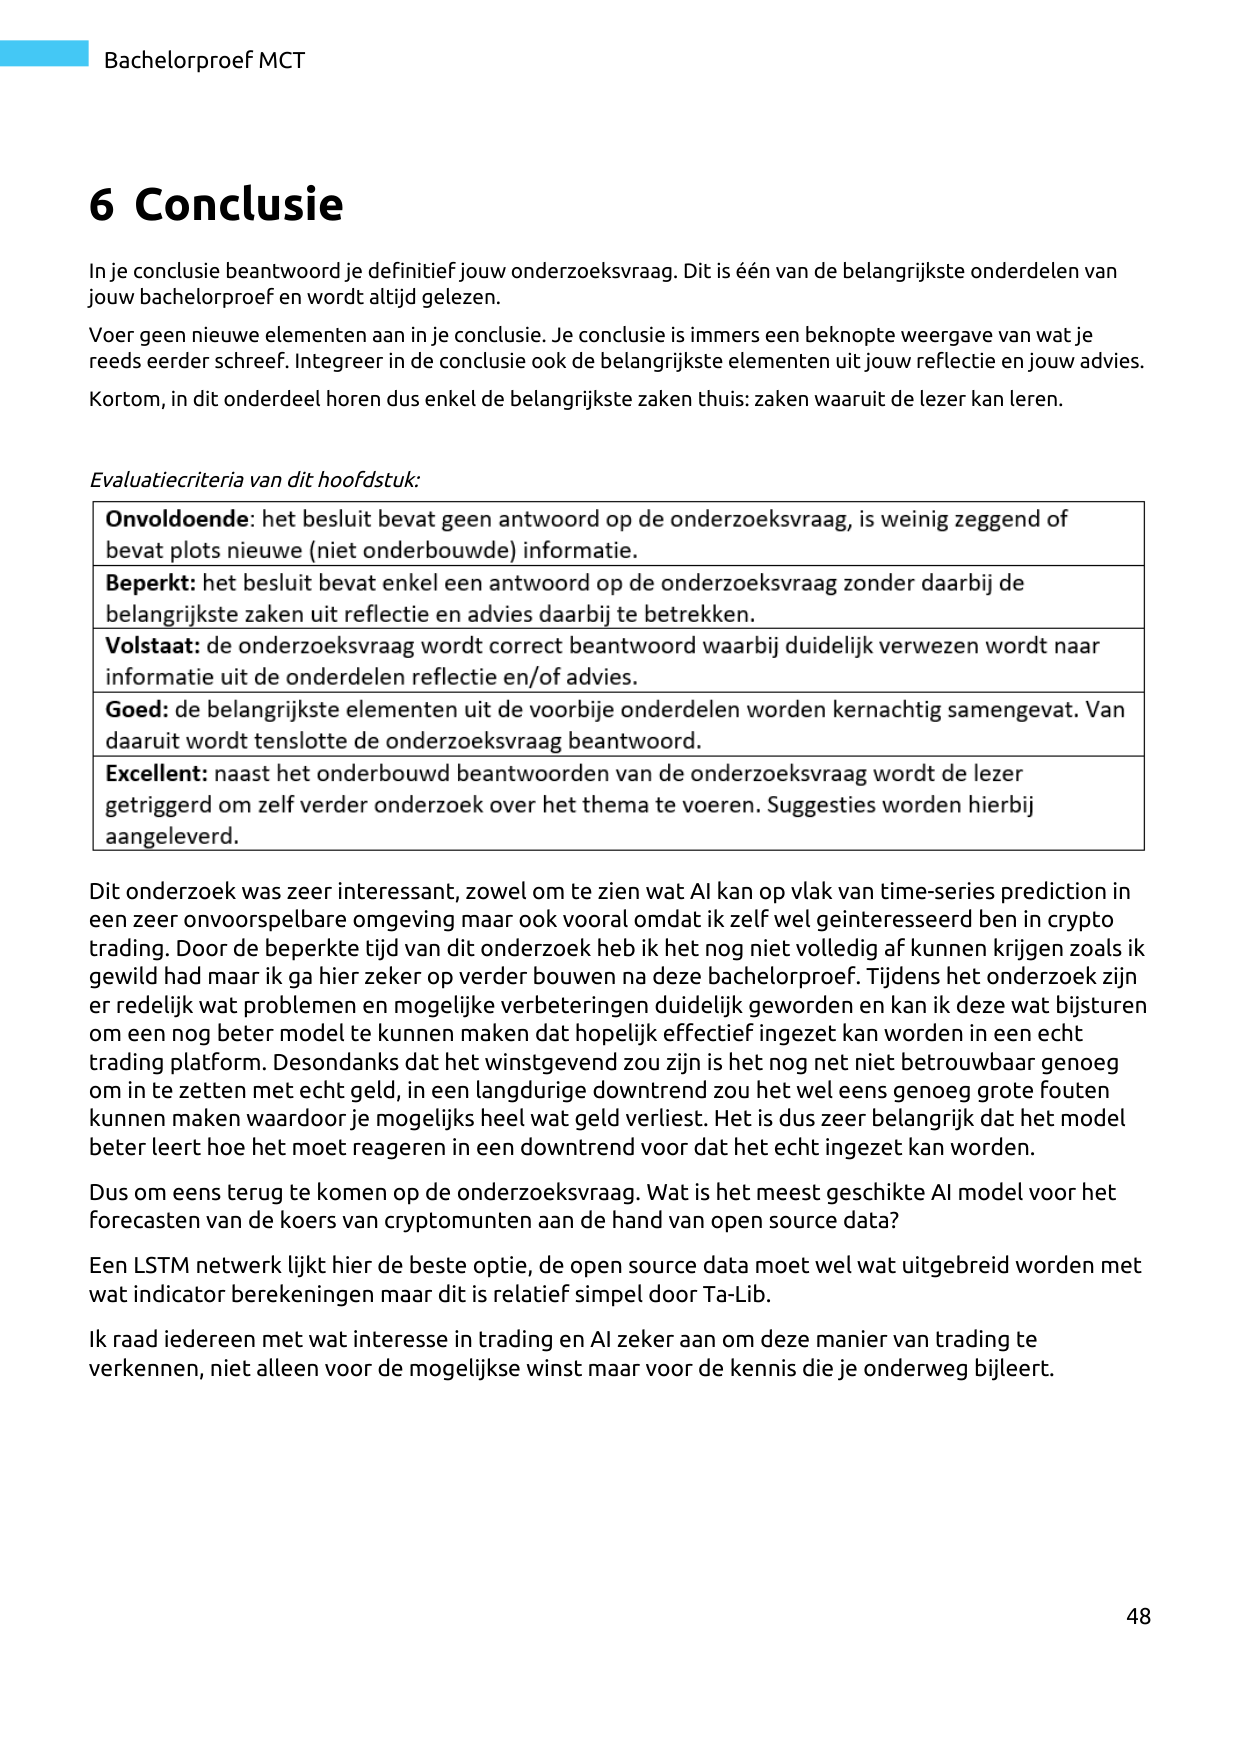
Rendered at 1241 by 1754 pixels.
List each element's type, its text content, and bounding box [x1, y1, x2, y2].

text Kortom, in dit onderdeel horen dus enkel de belangrijkste zaken thuis: zaken waaruit de lezer kan leren. [89, 387, 1152, 411]
text In je conclusie beantwoord je definitief jouw onderzoeksvraag. Dit is één van de belangrijkste onderdelen van jouw bachelorproef en wordt altijd gelezen. [89, 258, 1152, 308]
subtitle Conclusie [89, 177, 1152, 229]
text Ik raad iedereen met wat interesse in trading en AI zeker aan om deze manier van trading te verkennen, niet alleen voor de mogelijkse winst maar voor de kennis die je onderweg bijleert. [89, 1326, 1152, 1380]
text Voer geen nieuwe elementen aan in je conclusie. Je conclusie is immers een beknopte weergave van wat je reeds eerder schreef. Integreer in de conclusie ook de belangrijkste elementen uit jouw reflectie en jouw advies. [89, 322, 1152, 372]
text Dit onderzoek was zeer interessant, zowel om te zien wat AI kan op vlak van time-series prediction in een zeer onvoorspelbare omgeving maar ook vooral omdat ik zelf wel geinteresseerd ben in crypto trading. Door de beperkte tijd van dit onderzoek heb ik het nog niet volledig af kunnen krijgen zoals ik gewild had maar ik ga hier zeker op verder bouwen na deze bachelorproef. Tijdens het onderzoek zijn er redelijk wat problemen en mogelijke verbeteringen duidelijk geworden en kan ik deze wat bijsturen om een nog beter model te kunnen maken dat hopelijk effectief ingezet kan worden in een echt trading platform. Desondanks dat het winstgevend zou zijn is het nog net niet betrouwbaar genoeg om in te zetten met echt geld, in een langdurige downtrend zou het wel eens genoeg grote fouten kunnen maken waardoor je mogelijks heel wat geld verliest. Het is dus zeer belangrijk dat het model beter leert hoe het moet reageren in een downtrend voor dat het echt ingezet kan worden. [89, 877, 1152, 1160]
text Evaluatiecriteria van dit hoofdstuk: [89, 467, 1152, 493]
picture [88, 493, 1152, 859]
text Een LSTM netwerk lijkt hier de beste optie, de open source data moet wel wat uitgebreid worden met wat indicator berekeningen maar dit is relatief simpel door Ta-Lib. [89, 1252, 1152, 1307]
text Dus om eens terug te komen op de onderzoeksvraag. Wat is het meest geschikte AI model voor het forecasten van de koers van cryptomunten aan de hand van open source data? [89, 1178, 1152, 1233]
